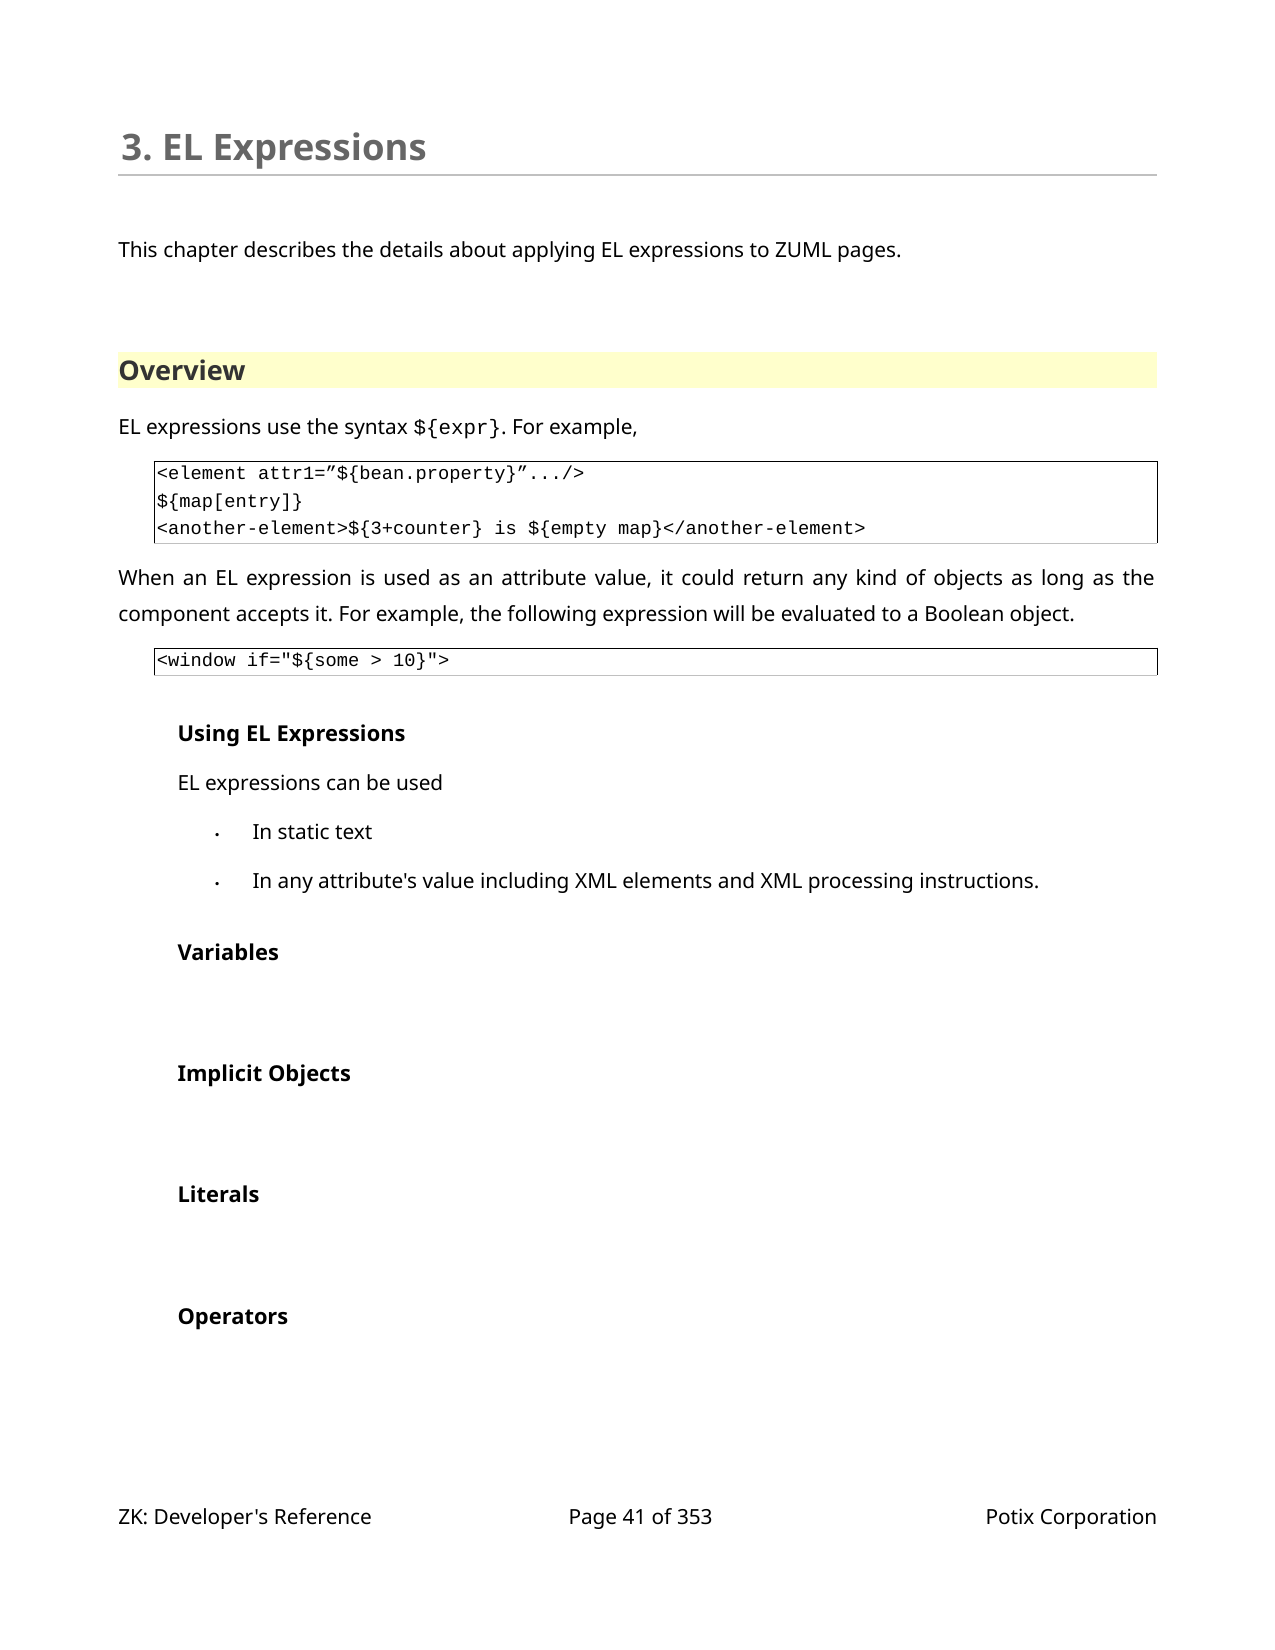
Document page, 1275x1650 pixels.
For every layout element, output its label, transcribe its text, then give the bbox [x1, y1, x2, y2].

list In static text [215, 817, 1157, 845]
text <window if="${some > 10}"> [155, 649, 1157, 675]
text EL expressions can be used [177, 768, 1157, 796]
subtitle Literals [177, 1179, 1157, 1209]
list In any attribute's value including XML elements and XML processing instructions. [215, 866, 1157, 894]
subtitle Implicit Objects [177, 1058, 1157, 1088]
subtitle Using EL Expressions [177, 717, 1157, 747]
text EL expressions use the syntax ${expr}. For example, [118, 412, 1157, 441]
subtitle 3. EL Expressions [118, 118, 1157, 174]
text ${map[entry]} [155, 488, 1157, 513]
text <element attr1=”${bean.property}”.../> [155, 462, 1157, 486]
subtitle Operators [177, 1301, 1157, 1331]
text When an EL expression is used as an attribute value, it could return any kind of objects as long as the component accepts it. For example, the following expression will be evaluated to a Boolean object. [118, 563, 1157, 627]
text This chapter describes the details about applying EL expressions to ZUML pages. [118, 235, 1157, 263]
subtitle Variables [177, 936, 1157, 966]
text <another-element>${3+counter} is ${empty map}</another-element> [155, 516, 1157, 543]
subtitle Overview [118, 352, 1157, 388]
